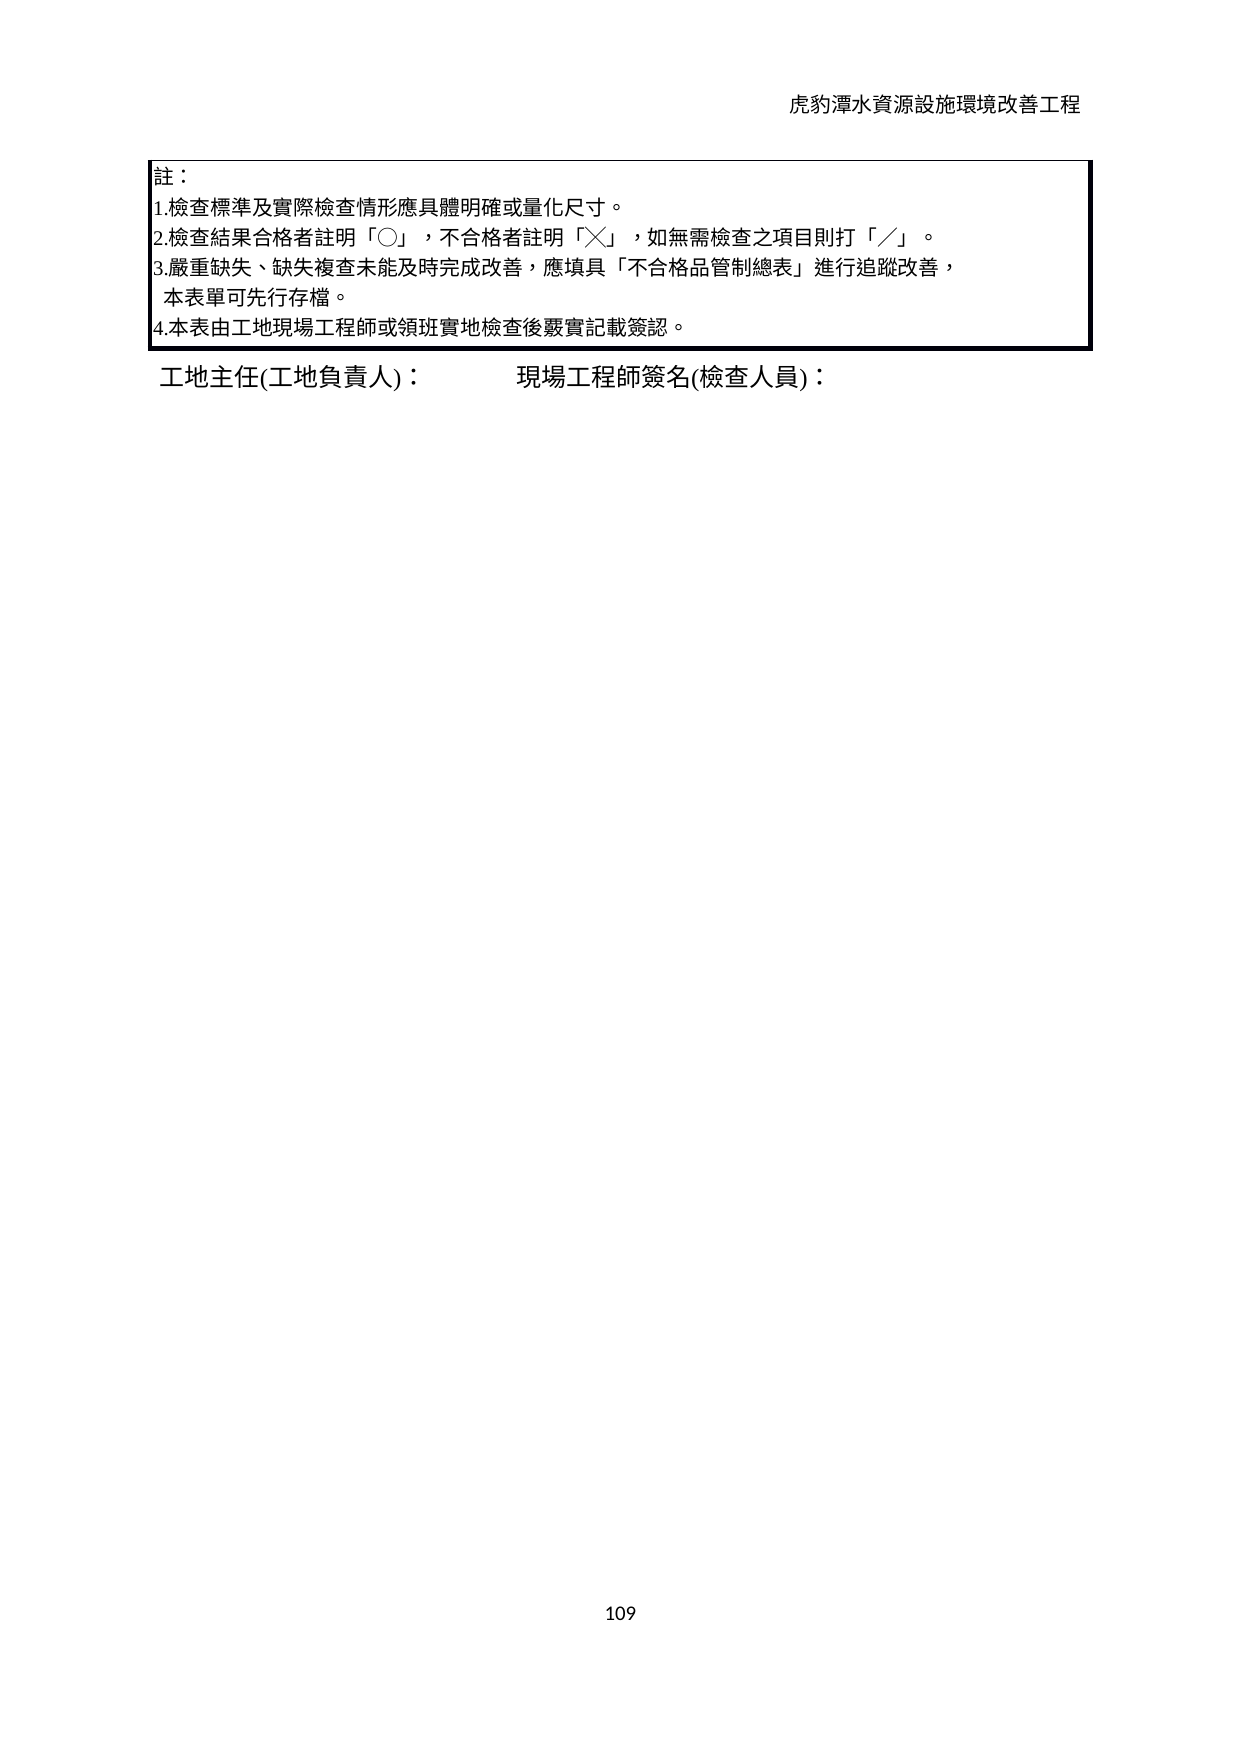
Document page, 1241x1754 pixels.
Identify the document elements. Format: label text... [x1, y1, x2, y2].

table_cell 註： 1.檢查標準及實際檢查情形應具體明確或量化尺寸。 2.檢查結果合格者註明「○」，不合格者註明「╳」，如無需檢查之項目則打「／」。 3.嚴重缺失、缺失複查未能及時完成改善，應填具「不合格品管制總表」進行追蹤改善， 本表單可先行存檔。 4.本表由工地現場工程師或領班實地檢查後覈實記載簽認。 [152, 161, 1088, 346]
text 工地主任(工地負責人)： 現場工程師簽名(檢查人員)： [159, 351, 1081, 388]
